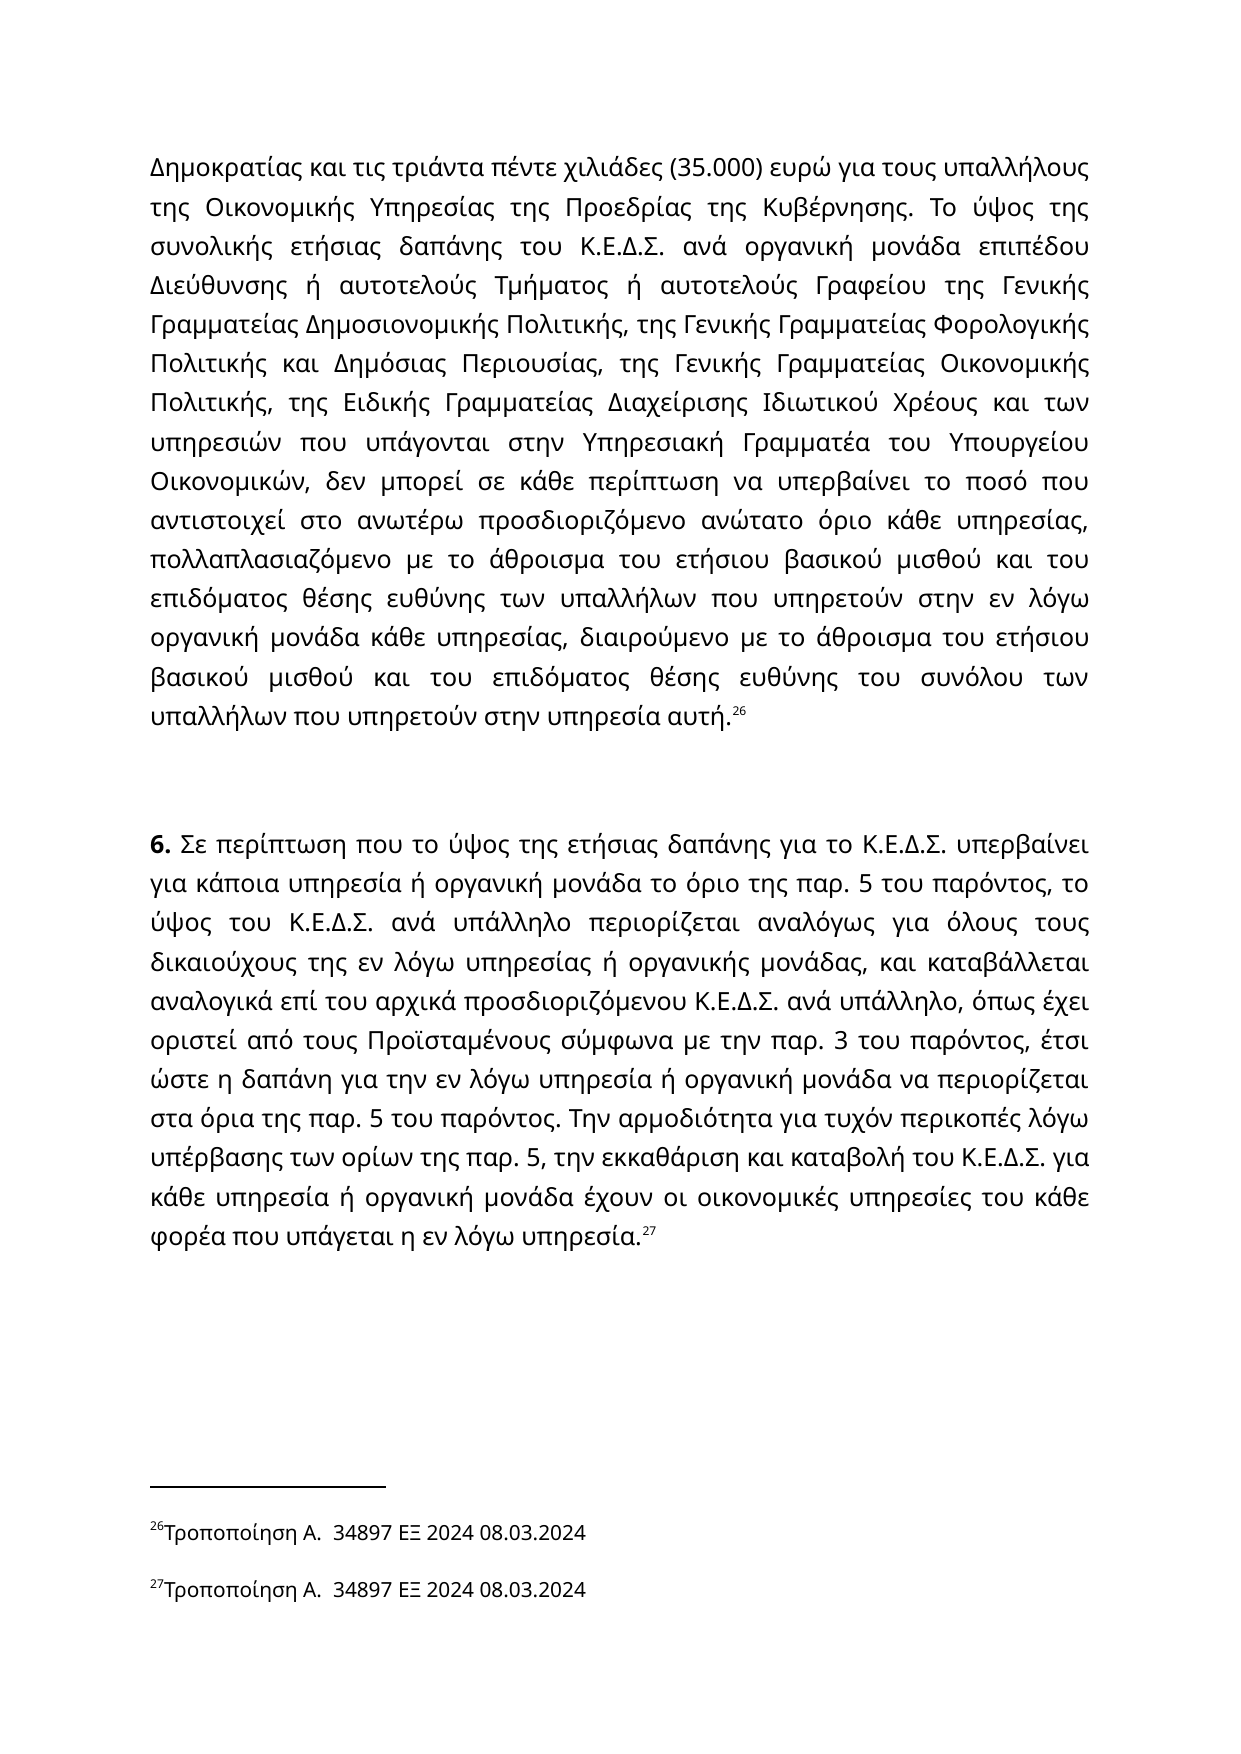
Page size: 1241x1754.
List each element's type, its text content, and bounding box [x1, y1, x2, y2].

text Δημοκρατίας και τις τριάντα πέντε χιλιάδες (35.000) ευρώ για τους υπαλλήλους της Οικονομικής Υπηρεσίας της Προεδρίας της Κυβέρνησης. Το ύψος της συνολικής ετήσιας δαπάνης του Κ.Ε.Δ.Σ. ανά οργανική μονάδα επιπέδου Διεύθυνσης ή αυτοτελούς Τμήματος ή αυτοτελούς Γραφείου της Γενικής Γραμματείας Δημοσιονομικής Πολιτικής, της Γενικής Γραμματείας Φορολογικής Πολιτικής και Δημόσιας Περιουσίας, της Γενικής Γραμματείας Οικονομικής Πολιτικής, της Ειδικής Γραμματείας Διαχείρισης Ιδιωτικού Χρέους και των υπηρεσιών που υπάγονται στην Υπηρεσιακή Γραμματέα του Υπουργείου Οικονομικών, δεν μπορεί σε κάθε περίπτωση να υπερβαίνει το ποσό που αντιστοιχεί στο ανωτέρω προσδιοριζόμενο ανώτατο όριο κάθε υπηρεσίας, πολλαπλασιαζόμενο με το άθροισμα του ετήσιου βασικού μισθού και του επιδόματος θέσης ευθύνης των υπαλλήλων που υπηρετούν στην εν λόγω οργανική μονάδα κάθε υπηρεσίας, διαιρούμενο με το άθροισμα του ετήσιου βασικού μισθού και του επιδόματος θέσης ευθύνης του συνόλου των υπαλλήλων που υπηρετούν στην υπηρεσία αυτή. [150, 150, 1090, 732]
text Τροποποίηση A. 34897 ΕΞ 2024 08.03.2024 [150, 1518, 1090, 1546]
text 6. Σε περίπτωση που το ύψος της ετήσιας δαπάνης για το Κ.Ε.Δ.Σ. υπερβαίνει για κάποια υπηρεσία ή οργανική μονάδα το όριο της παρ. 5 του παρόντος, το ύψος του Κ.Ε.Δ.Σ. ανά υπάλληλο περιορίζεται αναλόγως για όλους τους δικαιούχους της εν λόγω υπηρεσίας ή οργανικής μονάδας, και καταβάλλεται αναλογικά επί του αρχικά προσδιοριζόμενου Κ.Ε.Δ.Σ. ανά υπάλληλο, όπως έχει οριστεί από τους Προϊσταμένους σύμφωνα με την παρ. 3 του παρόντος, έτσι ώστε η δαπάνη για την εν λόγω υπηρεσία ή οργανική μονάδα να περιορίζεται στα όρια της παρ. 5 του παρόντος. Την αρμοδιότητα για τυχόν περικοπές λόγω υπέρβασης των ορίων της παρ. 5, την εκκαθάριση και καταβολή του Κ.Ε.Δ.Σ. για κάθε υπηρεσία ή οργανική μονάδα έχουν οι οικονομικές υπηρεσίες του κάθε φορέα που υπάγεται η εν λόγω υπηρεσία. [150, 827, 1090, 1252]
text Τροποποίηση A. 34897 ΕΞ 2024 08.03.2024 [150, 1576, 1090, 1604]
